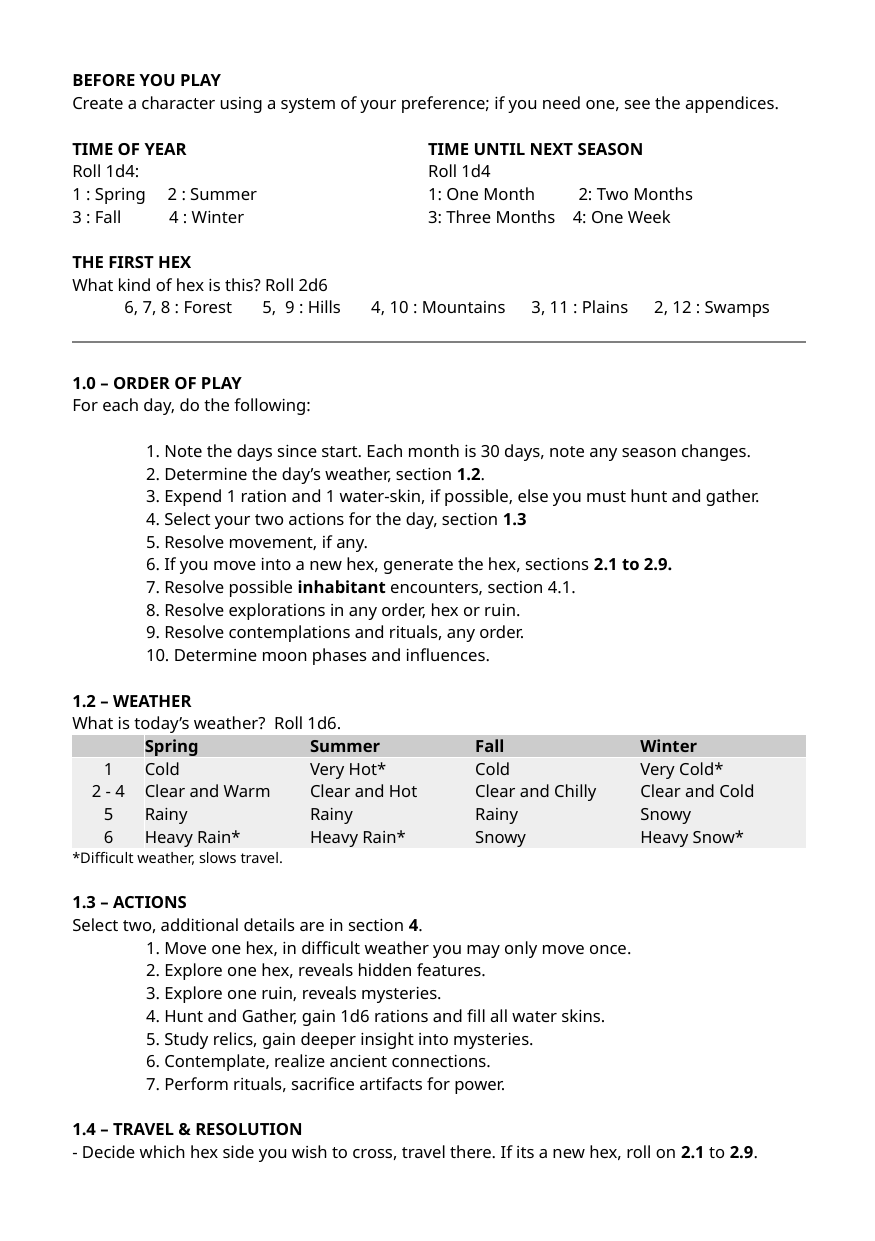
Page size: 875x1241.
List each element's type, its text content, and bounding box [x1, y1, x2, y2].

text 5. Study relics, gain deeper insight into mysteries. [146, 1027, 806, 1050]
table_cell Rainy [145, 803, 310, 826]
table_header TIME UNTIL NEXT SEASON Roll 1d4 1: One Month 2: Two Months 3: Three Months 4: One Week [428, 137, 806, 228]
table_header Winter [640, 735, 806, 757]
text 10. Determine moon phases and influences. [146, 644, 806, 667]
text Create a character using a system of your preference; if you need one, see the appendices. [72, 92, 806, 114]
table_header [72, 735, 144, 757]
text 1. Move one hex, in difficult weather you may only move once. [146, 936, 806, 959]
table_header Fall [475, 735, 640, 757]
table_cell Heavy Rain* [310, 826, 475, 848]
text 8. Resolve explorations in any order, hex or ruin. [146, 598, 806, 621]
table_cell Very Hot* [310, 758, 475, 780]
text 1.0 – ORDER OF PLAY For each day, do the following: [72, 371, 806, 439]
table_cell Clear and Chilly [475, 780, 640, 803]
text 9. Resolve contemplations and rituals, any order. [146, 621, 806, 644]
text What kind of hex is this? Roll 2d6 6, 7, 8 : Forest 5, 9 : Hills 4, 10 : Mountains 3, 11 : Plains 2, 12 : Swamps [72, 273, 806, 319]
text What is today’s weather? Roll 1d6. [72, 712, 806, 735]
text 4. Select your two actions for the day, section 1.3 [146, 508, 806, 530]
text BEFORE YOU PLAY [72, 69, 806, 92]
table_cell 5 [72, 803, 144, 826]
text 1. Note the days since start. Each month is 30 days, note any season changes. [146, 439, 806, 462]
text 2. Explore one hex, reveals hidden features. [146, 959, 806, 982]
table_cell Cold [475, 758, 640, 780]
text 7. Perform rituals, sacrifice artifacts for power. [146, 1072, 806, 1095]
table_cell Clear and Warm [145, 780, 310, 803]
table_cell Snowy [475, 826, 640, 848]
text 6. Contemplate, realize ancient connections. [146, 1050, 806, 1072]
text *Difficult weather, slows travel. [72, 848, 806, 868]
table_cell 2 - 4 [72, 780, 144, 803]
table_cell Cold [145, 758, 310, 780]
table_cell 6 [72, 826, 144, 848]
table_cell Clear and Cold [640, 780, 806, 803]
table_header Summer [310, 735, 475, 757]
text THE FIRST HEX [72, 251, 806, 273]
table_cell Heavy Snow* [640, 826, 806, 848]
table_cell Clear and Hot [310, 780, 475, 803]
text 3. Expend 1 ration and 1 water-skin, if possible, else you must hunt and gather. [146, 485, 806, 508]
text Select two, additional details are in section 4. [72, 913, 806, 936]
table_cell Heavy Rain* [145, 826, 310, 848]
text 5. Resolve movement, if any. 6. If you move into a new hex, generate the hex, sections 2.1 to 2.9. 7. Resolve possible inhabitant encounters, section 4.1. [146, 530, 806, 598]
text 2. Determine the day’s weather, section 1.2. [146, 462, 806, 485]
table_header TIME OF YEAR Roll 1d4: 1 : Spring 2 : Summer 3 : Fall 4 : Winter [72, 137, 428, 228]
text 1.3 – ACTIONS [72, 891, 806, 913]
text 1.2 – WEATHER [72, 689, 806, 712]
table_header Spring [145, 735, 310, 757]
text 3. Explore one ruin, reveals mysteries. 4. Hunt and Gather, gain 1d6 rations and fill all water skins. [146, 982, 806, 1027]
table_cell 1 [72, 758, 144, 780]
text - Decide which hex side you wish to cross, travel there. If its a new hex, roll on 2.1 to 2.9. [72, 1141, 806, 1163]
table_cell Rainy [310, 803, 475, 826]
table_cell Very Cold* [640, 758, 806, 780]
table_cell Snowy [640, 803, 806, 826]
text 1.4 – TRAVEL & RESOLUTION [72, 1118, 806, 1141]
table_cell Rainy [475, 803, 640, 826]
